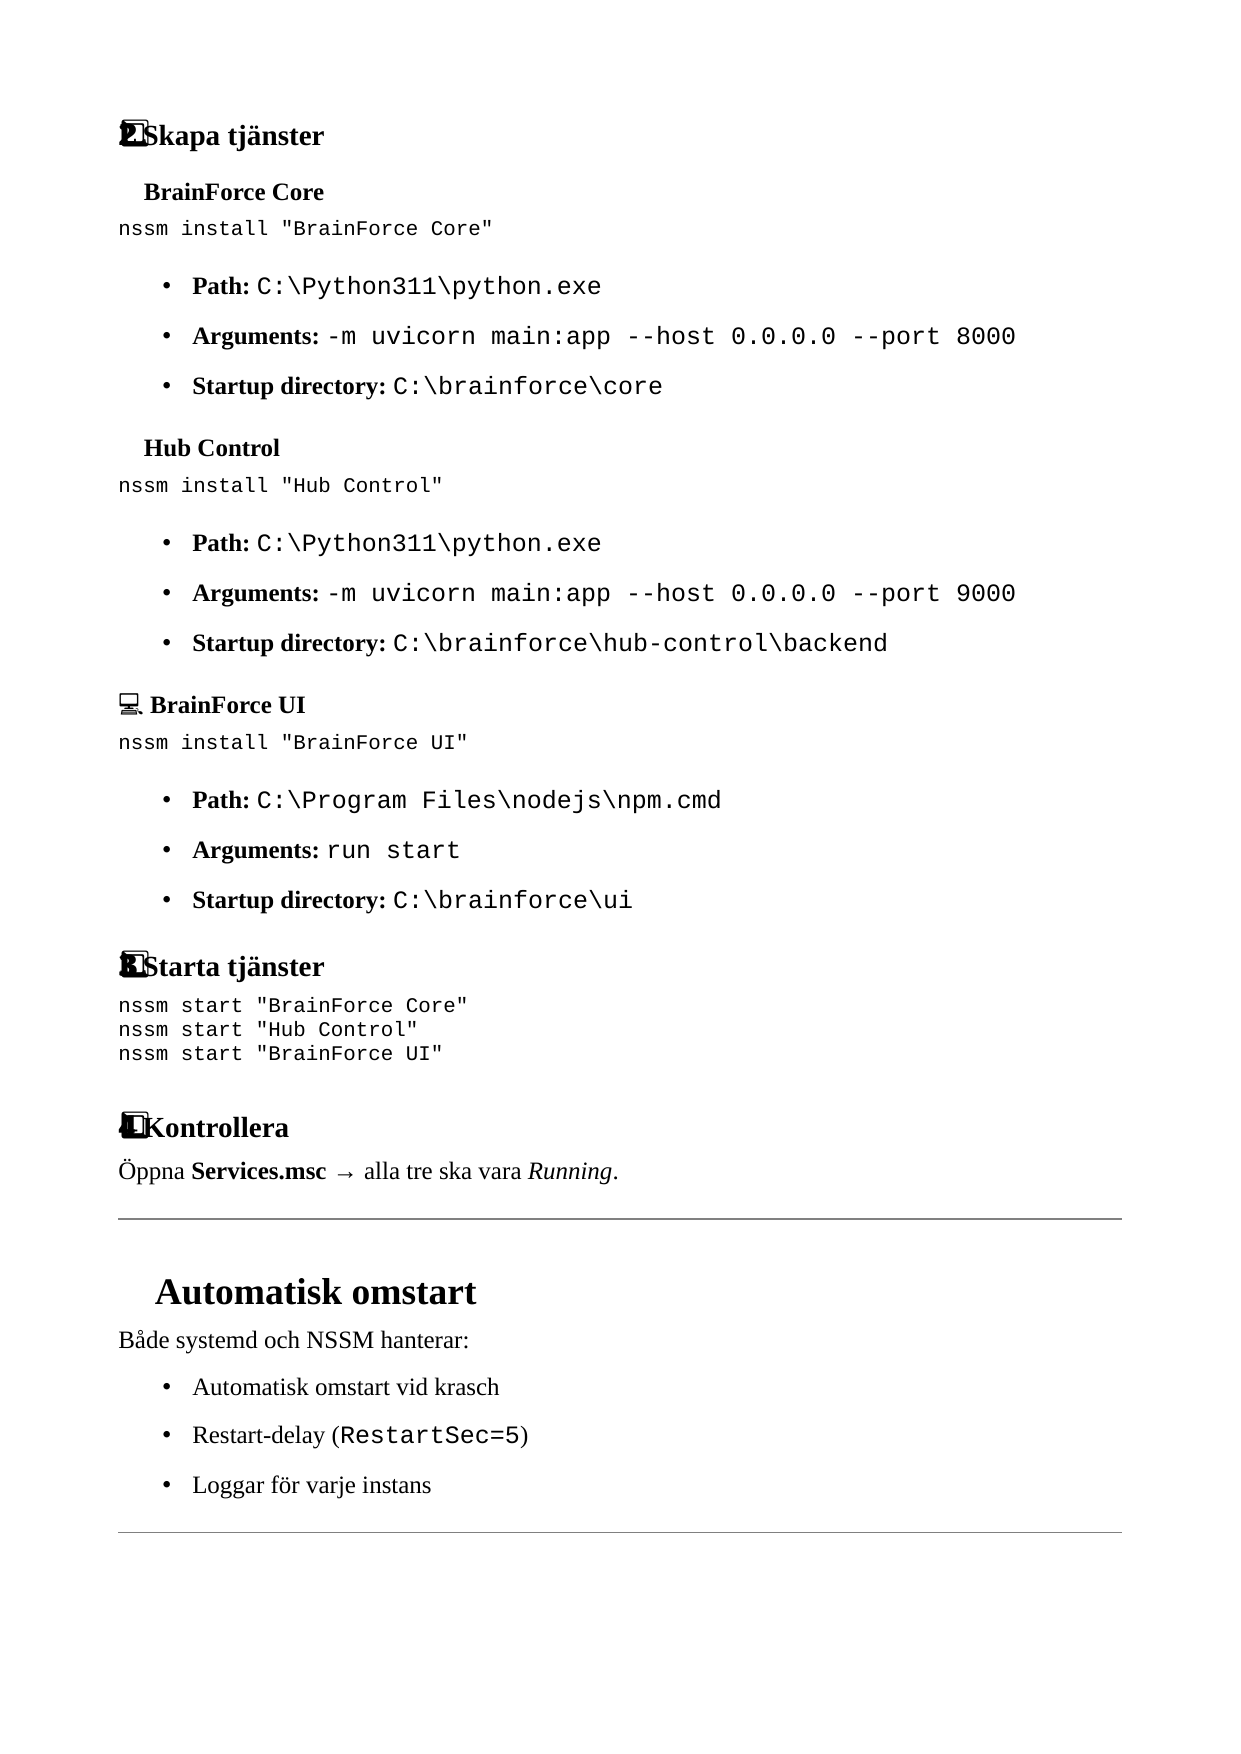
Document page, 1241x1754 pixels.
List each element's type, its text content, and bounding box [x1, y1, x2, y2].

list Path: C:\Python311\python.exe [162, 528, 1122, 559]
text nssm install "Hub Control" [118, 475, 1122, 498]
subtitle 💻 BrainForce UI [118, 690, 1122, 719]
list Startup directory: C:\brainforce\hub-control\backend [162, 628, 1122, 659]
text nssm install "BrainForce UI" [118, 732, 1122, 755]
list Arguments: -m uvicorn main:app --host 0.0.0.0 --port 9000 [162, 578, 1122, 609]
list Restart-delay (RestartSec=5) [162, 1420, 1122, 1451]
list Path: C:\Program Files\nodejs\npm.cmd [162, 785, 1122, 816]
text nssm start "BrainForce UI" [118, 1043, 1122, 1066]
text nssm start "Hub Control" [118, 1019, 1122, 1043]
list Automatisk omstart vid krasch [162, 1372, 1122, 1401]
list Startup directory: C:\brainforce\ui [162, 885, 1122, 916]
subtitle 2️⃣ Skapa tjänster [118, 118, 1122, 152]
subtitle 4️⃣ Kontrollera [118, 1110, 1122, 1144]
subtitle 3️⃣ Starta tjänster [118, 949, 1122, 983]
list Arguments: -m uvicorn main:app --host 0.0.0.0 --port 8000 [162, 321, 1122, 352]
list Arguments: run start [162, 835, 1122, 866]
text nssm install "BrainForce Core" [118, 218, 1122, 242]
text Både systemd och NSSM hanterar: [118, 1325, 1122, 1353]
subtitle 🔁 Automatisk omstart [118, 1269, 1122, 1312]
subtitle 🧠 BrainForce Core [118, 177, 1122, 205]
subtitle 🧩 Hub Control [118, 433, 1122, 462]
text Öppna Services.msc → alla tre ska vara Running. [118, 1156, 1122, 1185]
list Path: C:\Python311\python.exe [162, 271, 1122, 302]
list Startup directory: C:\brainforce\core [162, 371, 1122, 402]
text nssm start "BrainForce Core" [118, 995, 1122, 1019]
list Loggar för varje instans [162, 1470, 1122, 1499]
